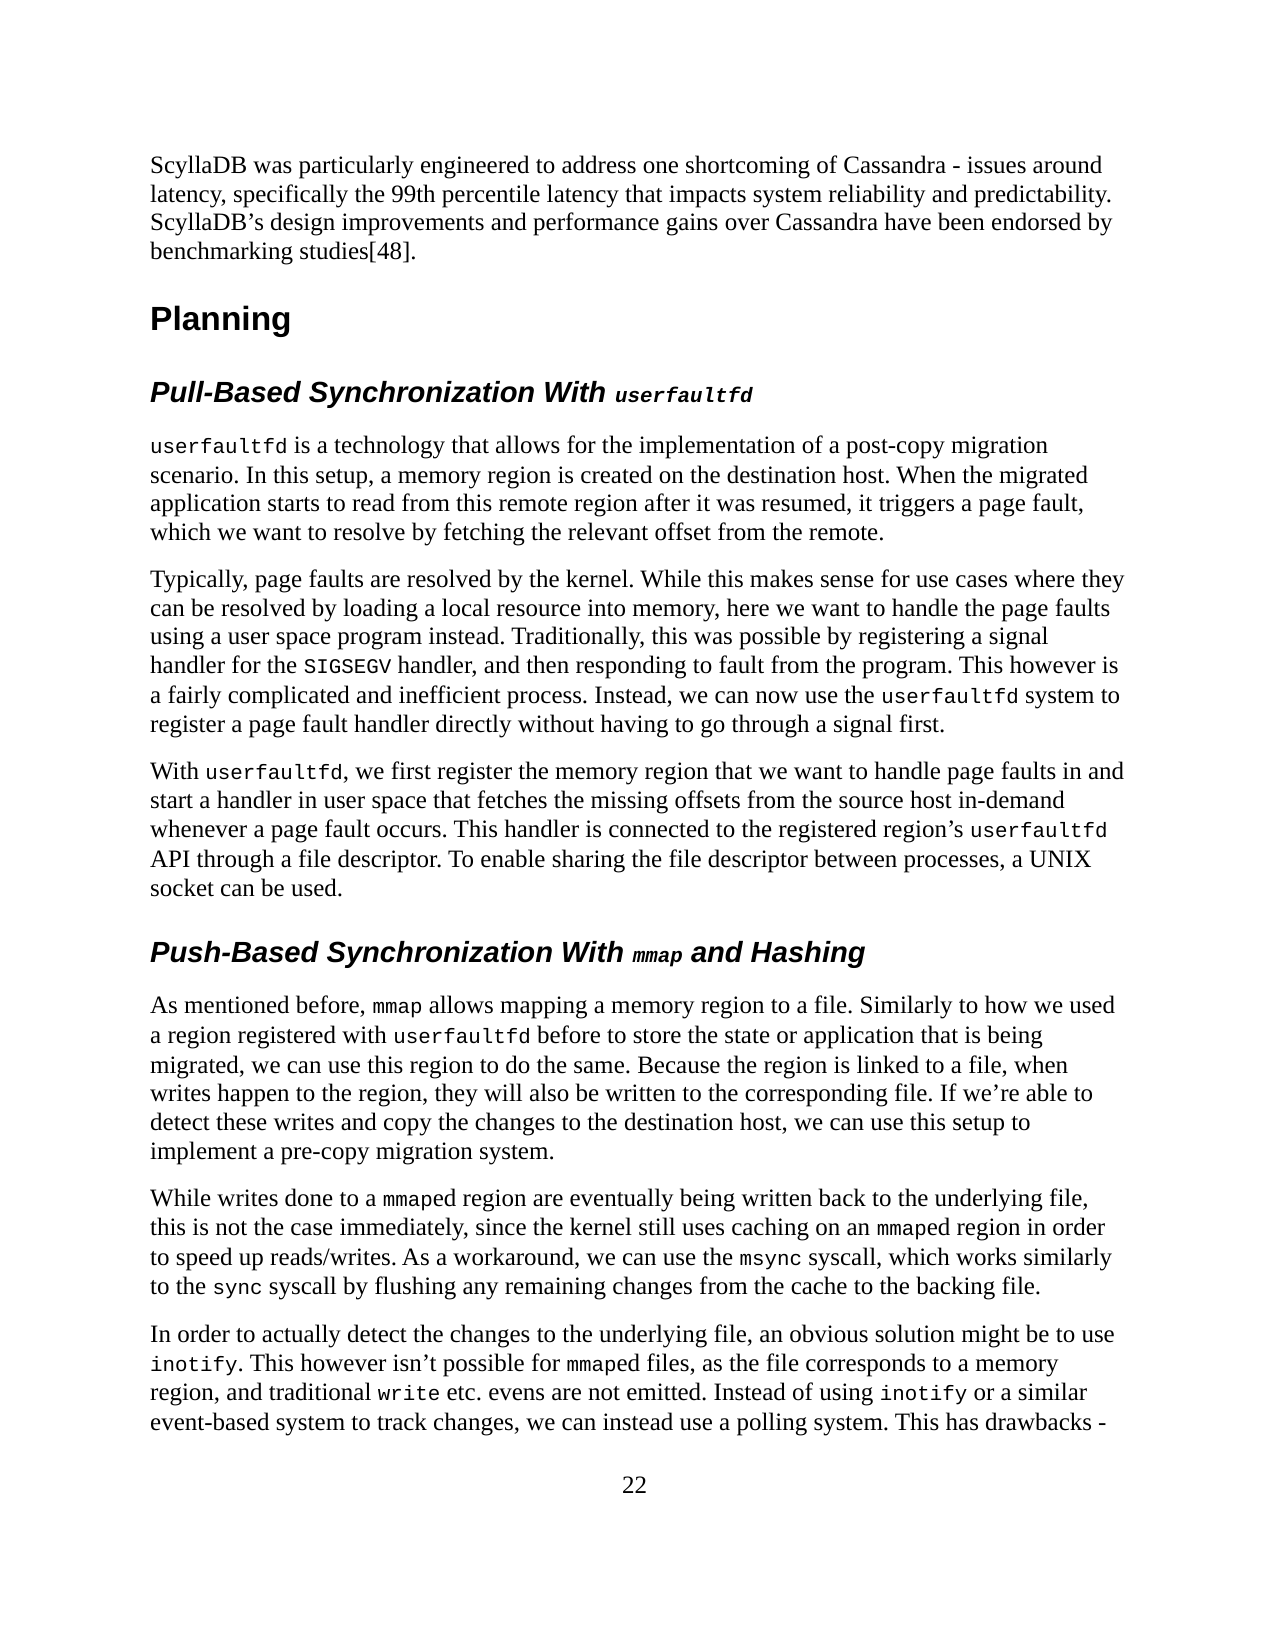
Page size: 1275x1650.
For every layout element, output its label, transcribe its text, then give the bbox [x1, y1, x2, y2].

text ScyllaDB was particularly engineered to address one shortcoming of Cassandra - issues around latency, specifically the 99th percentile latency that impacts system reliability and predictability. ScyllaDB’s design improvements and performance gains over Cassandra have been endorsed by benchmarking studies[48]. [150, 150, 1125, 265]
text userfaultfd is a technology that allows for the implementation of a post-copy migration scenario. In this setup, a memory region is created on the destination host. When the migrated application starts to read from this remote region after it was resumed, it triggers a page fault, which we want to resolve by fetching the relevant offset from the remote. [150, 430, 1125, 546]
subtitle Push-Based Synchronization With mmap and Hashing [150, 935, 1125, 969]
text Typically, page faults are resolved by the kernel. While this makes sense for use cases where they can be resolved by loading a local resource into memory, here we want to handle the page faults using a user space program instead. Traditionally, this was possible by registering a signal handler for the SIGSEGV handler, and then responding to fault from the program. This however is a fairly complicated and inefficient process. Instead, we can now use the userfaultfd system to register a page fault handler directly without having to go through a signal first. [150, 564, 1125, 738]
subtitle Pull-Based Synchronization With userfaultfd [150, 375, 1125, 409]
subtitle Planning [150, 299, 1125, 338]
text As mentioned before, mmap allows mapping a memory region to a file. Similarly to how we used a region registered with userfaultfd before to store the state or application that is being migrated, we can use this region to do the same. Because the region is linked to a file, when writes happen to the region, they will also be written to the corresponding file. If we’re able to detect these writes and copy the changes to the destination host, we can use this setup to implement a pre-copy migration system. [150, 991, 1125, 1165]
text While writes done to a mmaped region are eventually being written back to the underlying file, this is not the case immediately, since the kernel still uses caching on an mmaped region in order to speed up reads/writes. As a workaround, we can use the msync syscall, which works similarly to the sync syscall by flushing any remaining changes from the cache to the backing file. [150, 1183, 1125, 1301]
text With userfaultfd, we first register the memory region that we want to handle page faults in and start a handler in user space that fetches the missing offsets from the source host in-demand whenever a page fault occurs. This handler is connected to the registered region’s userfaultfd API through a file descriptor. To enable sharing the file descriptor between processes, a UNIX socket can be used. [150, 756, 1125, 901]
text In order to actually detect the changes to the underlying file, an obvious solution might be to use inotify. This however isn’t possible for mmaped files, as the file corresponds to a memory region, and traditional write etc. evens are not emitted. Instead of using inotify or a similar event-based system to track changes, we can instead use a polling system. This has drawbacks [150, 1319, 1125, 1436]
